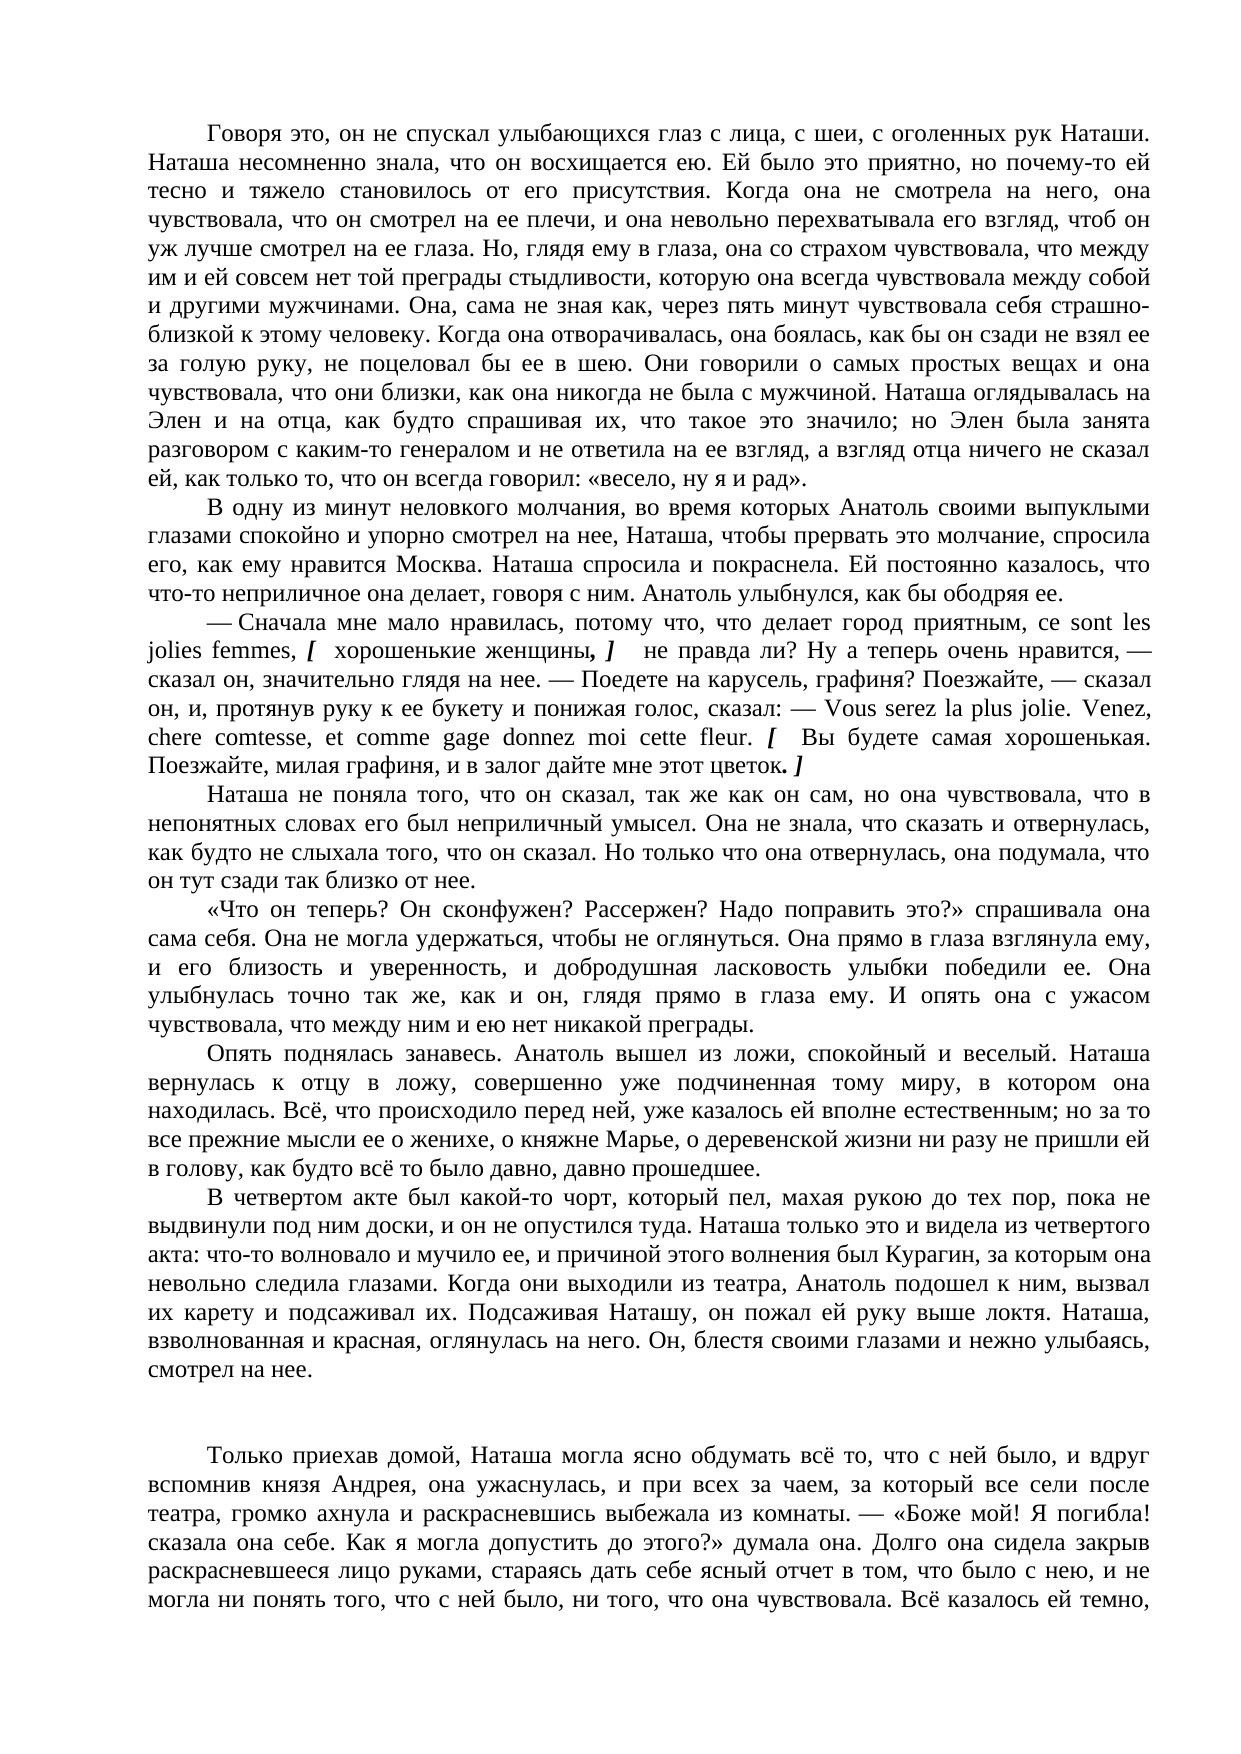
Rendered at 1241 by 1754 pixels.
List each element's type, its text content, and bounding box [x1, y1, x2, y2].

text Опять поднялась занавесь. Анатоль вышел из ложи, спокойный и веселый. Наташа вернулась к отцу в ложу, совершенно уже подчиненная тому миру, в котором она находилась. Всё, что происходило перед ней, уже казалось ей вполне естественным; но за то все прежние мысли ее о женихе, о княжне Марье, о деревенской жизни ни разу не пришли ей в голову, как будто всё то было давно, давно прошедшее. [148, 1038, 1152, 1182]
text Говоря это, он не спускал улыбающихся глаз с лица, с шеи, с оголенных рук Наташи. Наташа несомненно знала, что он восхищается ею. Ей было это приятно, но почему-то ей тесно и тяжело становилось от его присутствия. Когда она не смотрела на него, она чувствовала, что он смотрел на ее плечи, и она невольно перехватывала его взгляд, чтоб он уж лучше смотрел на ее глаза. Но, глядя ему в глаза, она со страхом чувствовала, что между им и ей совсем нет той преграды стыдливости, которую она всегда чувствовала между собой и другими мужчинами. Она, сама не зная как, через пять минут чувствовала себя страшно-близкой к этому человеку. Когда она отворачивалась, она боялась, как бы он сзади не взял ее за голую руку, не поцеловал бы ее в шею. Они говорили о самых простых вещах и она чувствовала, что они близки, как она никогда не была с мужчиной. Наташа оглядывалась на Элен и на отца, как будто спрашивая их, что такое это значило; но Элен была занята разговором с каким-то генералом и не ответила на ее взгляд, а взгляд отца ничего не сказал ей, как только то, что он всегда говорил: «весело, ну я и рад». [148, 118, 1152, 492]
text «Что он теперь? Он сконфужен? Рассержен? Надо поправить это?» спрашивала она сама себя. Она не могла удержаться, чтобы не оглянуться. Она прямо в глаза взглянула ему, и его близость и уверенность, и добродушная ласковость улыбки победили ее. Она улыбнулась точно так же, как и он, глядя прямо в глаза ему. И опять она с ужасом чувствовала, что между ним и ею нет никакой преграды. [148, 894, 1152, 1038]
text Наташа не поняла того, что он сказал, так же как он сам, но она чувствовала, что в непонятных словах его был неприличный умысел. Она не знала, что сказать и отвернулась, как будто не слыхала того, что он сказал. Но только что она отвернулась, она подумала, что он тут сзади так близко от нее. [148, 779, 1152, 894]
text В четвертом акте был какой-то чорт, который пел, махая рукою до тех пор, пока не выдвинули под ним доски, и он не опустился туда. Наташа только это и видела из четвертого акта: что-то волновало и мучило ее, и причиной этого волнения был Курагин, за которым она невольно следила глазами. Когда они выходили из театра, Анатоль подошел к ним, вызвал их карету и подсаживал их. Подсаживая Наташу, он пожал ей руку выше локтя. Наташа, взволнованная и красная, оглянулась на него. Он, блестя своими глазами и нежно улыбаясь, смотрел на нее. [148, 1182, 1152, 1383]
text Только приехав домой, Наташа могла ясно обдумать всё то, что с ней было, и вдруг вспомнив князя Андрея, она ужаснулась, и при всех за чаем, за который все сели после театра, громко ахнула и раскрасневшись выбежала из комнаты. — «Боже мой! Я погибла! сказала она себе. Как я могла допустить до этого?» думала она. Долго она сидела закрыв раскрасневшееся лицо руками, стараясь дать себе ясный отчет в том, что было с нею, и не могла ни понять того, что с ней было, ни того, что она чувствовала. Всё казалось ей темно, [148, 1441, 1152, 1613]
text — Сначала мне мало нравилась, потому что, что делает город приятным, ce sont les jolies femmes, [ хорошенькие женщины, ] не правда ли? Ну а теперь очень нравится, — сказал он, значительно глядя на нее. — Поедете на карусель, графиня? Поезжайте, — сказал он, и, протянув руку к ее букету и понижая голос, сказал: — Vous serez la plus jolie. Venez, chere comtesse, et comme gage donnez moi cette fleur. [ Вы будете самая хорошенькая. Поезжайте, милая графиня, и в залог дайте мне этот цветок. ] [148, 607, 1152, 779]
text В одну из минут неловкого молчания, во время которых Анатоль своими выпуклыми глазами спокойно и упорно смотрел на нее, Наташа, чтобы прервать это молчание, спросила его, как ему нравится Москва. Наташа спросила и покраснела. Ей постоянно казалось, что что-то неприличное она делает, говоря с ним. Анатоль улыбнулся, как бы ободряя ее. [148, 492, 1152, 607]
